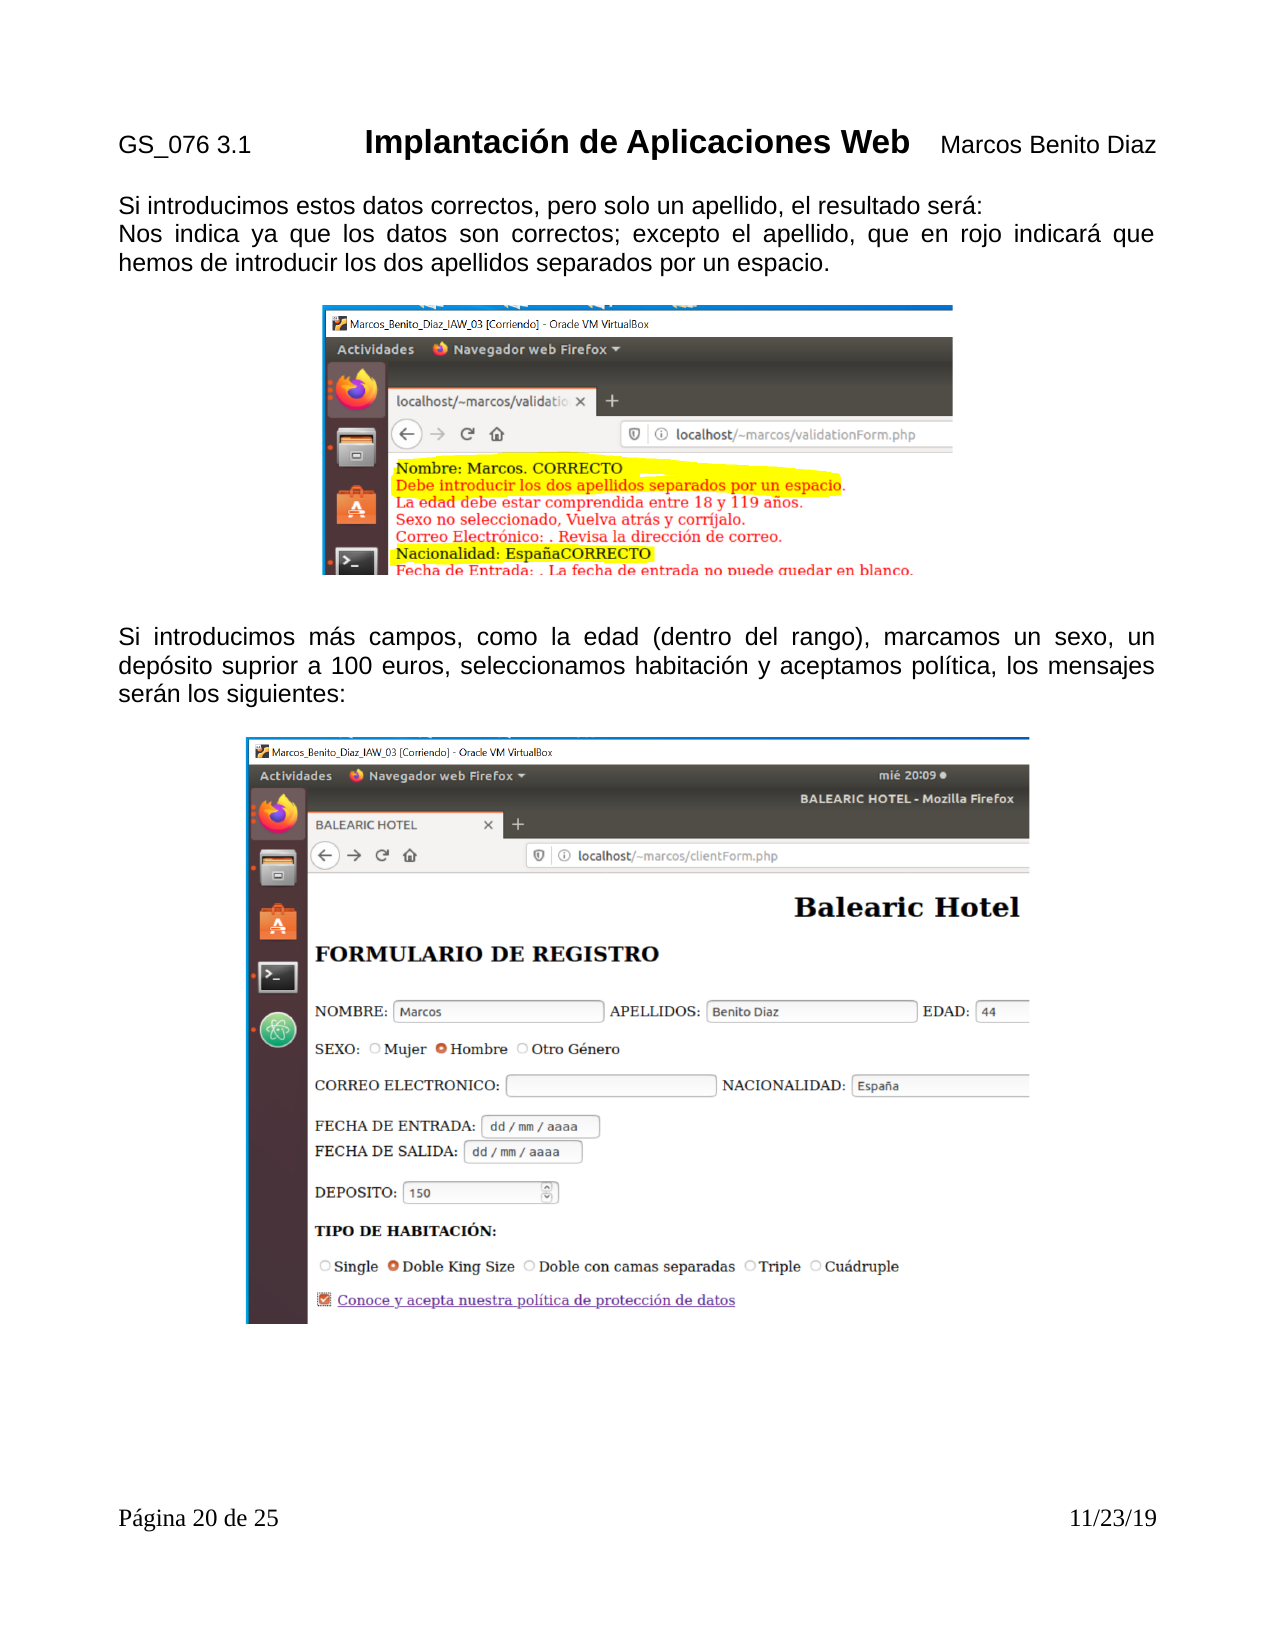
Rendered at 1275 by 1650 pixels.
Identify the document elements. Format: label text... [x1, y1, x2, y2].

picture [245, 737, 1030, 1324]
text Si introducimos estos datos correctos, pero solo un apellido, el resultado será: [118, 191, 1157, 219]
text Si introducimos más campos, como la edad (dentro del rango), marcamos un sexo, un depósito suprior a 100 euros, seleccionamos habitación y aceptamos política, los mensajes serán los siguientes: [118, 622, 1157, 708]
picture [322, 305, 953, 575]
text Nos indica ya que los datos son correctos; excepto el apellido, que en rojo indicará que hemos de introducir los dos apellidos separados por un espacio. [118, 219, 1157, 277]
